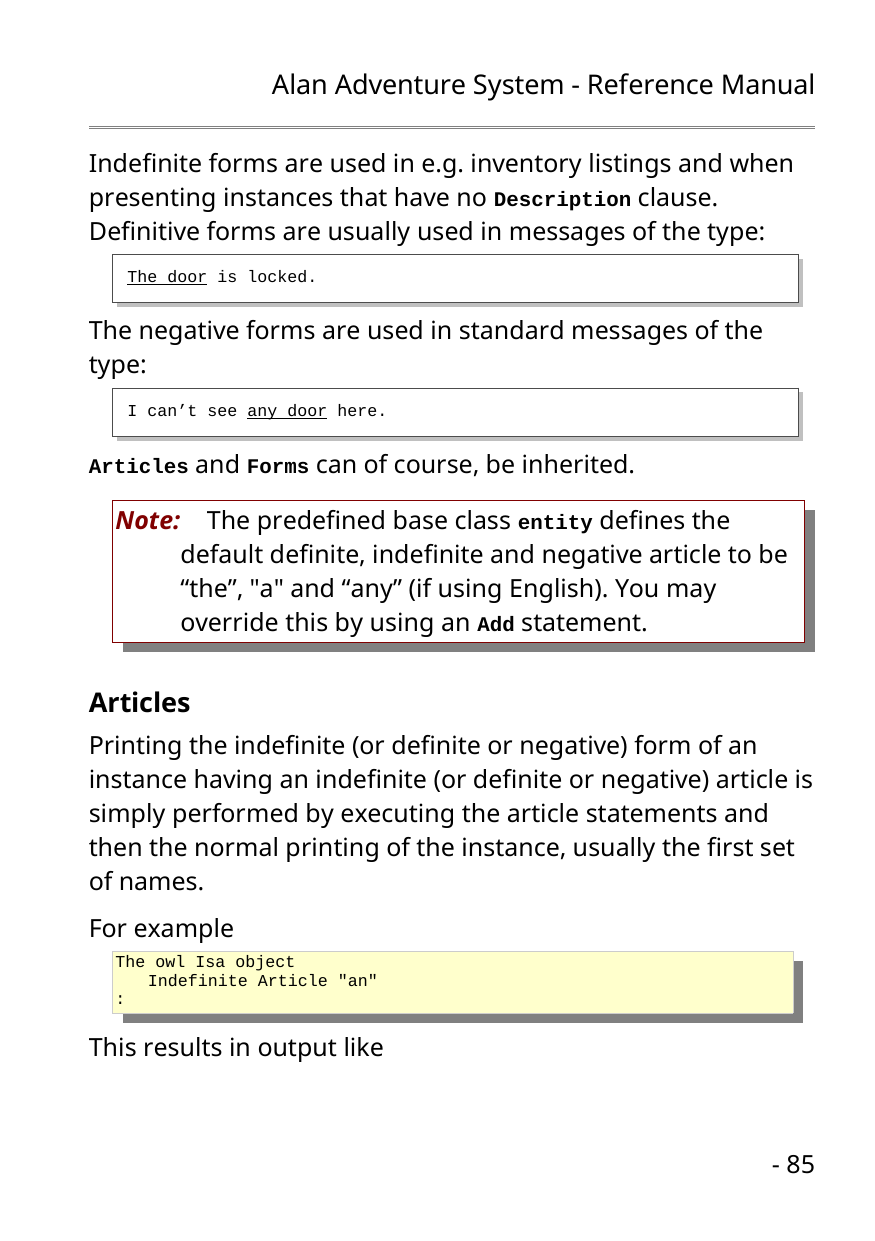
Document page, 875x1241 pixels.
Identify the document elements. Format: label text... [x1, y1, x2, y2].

text I can’t see any door here. [113, 389, 798, 436]
text The owl Isa object Indefinite Article "an" : [113, 952, 793, 1013]
text Articles and Forms can of course, be inherited. [88, 447, 815, 481]
subtitle Articles [88, 684, 815, 721]
text Indefinite forms are used in e.g. inventory listings and when presenting instances that have no Description clause. Definitive forms are usually used in messages of the type: [88, 146, 815, 247]
text The negative forms are used in standard messages of the type: [88, 313, 815, 381]
list The predefined base class entity defines the default definite, indefinite and negative article to be “the”, "a" and “any” (if using English). You may override this by using an Add statement. [113, 501, 804, 642]
text The door is locked. [113, 255, 798, 302]
text Printing the indefinite (or definite or negative) form of an instance having an indefinite (or definite or negative) article is simply performed by executing the article statements and then the normal printing of the instance, usually the first set of names. [88, 728, 815, 898]
text This results in output like [88, 1030, 815, 1064]
text For example [88, 911, 815, 944]
